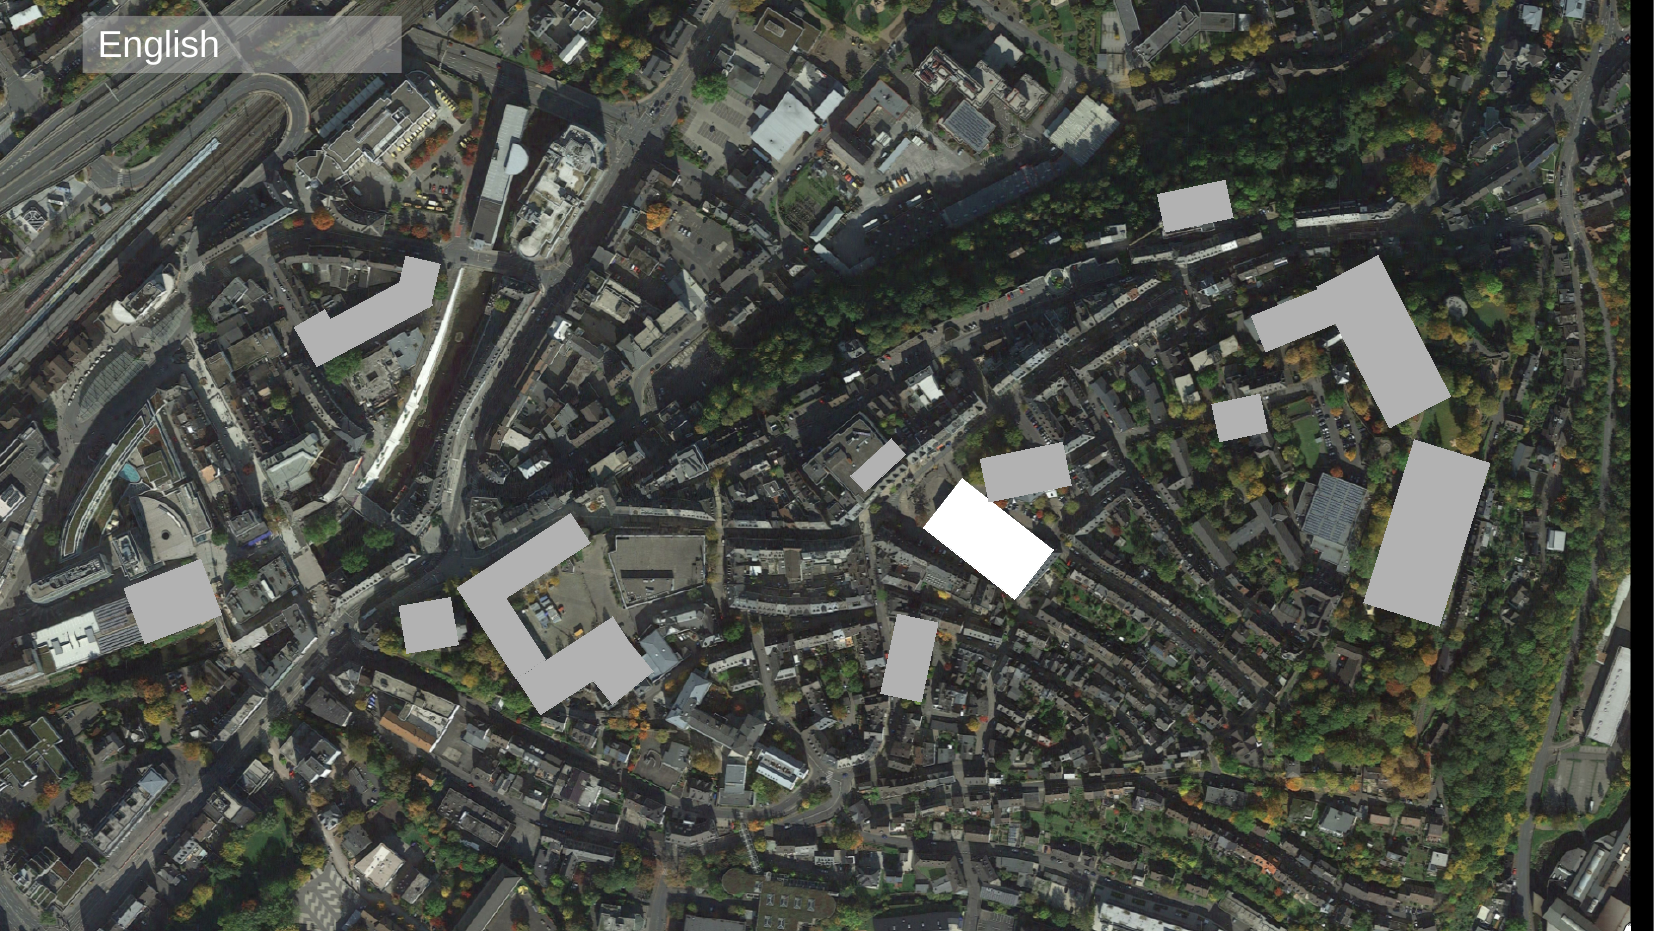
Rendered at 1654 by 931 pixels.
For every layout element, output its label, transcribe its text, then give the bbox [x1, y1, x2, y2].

text_box [1157, 180, 1234, 232]
text_box [1211, 394, 1268, 442]
picture [0, 0, 1654, 931]
text_box [1363, 439, 1490, 627]
text_box [1251, 255, 1451, 428]
text_box [294, 256, 441, 367]
text_box [124, 559, 222, 644]
text_box English [82, 15, 402, 73]
text_box [457, 513, 654, 715]
text_box [880, 614, 938, 702]
text_box [850, 438, 906, 492]
text_box [399, 597, 459, 654]
text_box [923, 442, 1072, 600]
